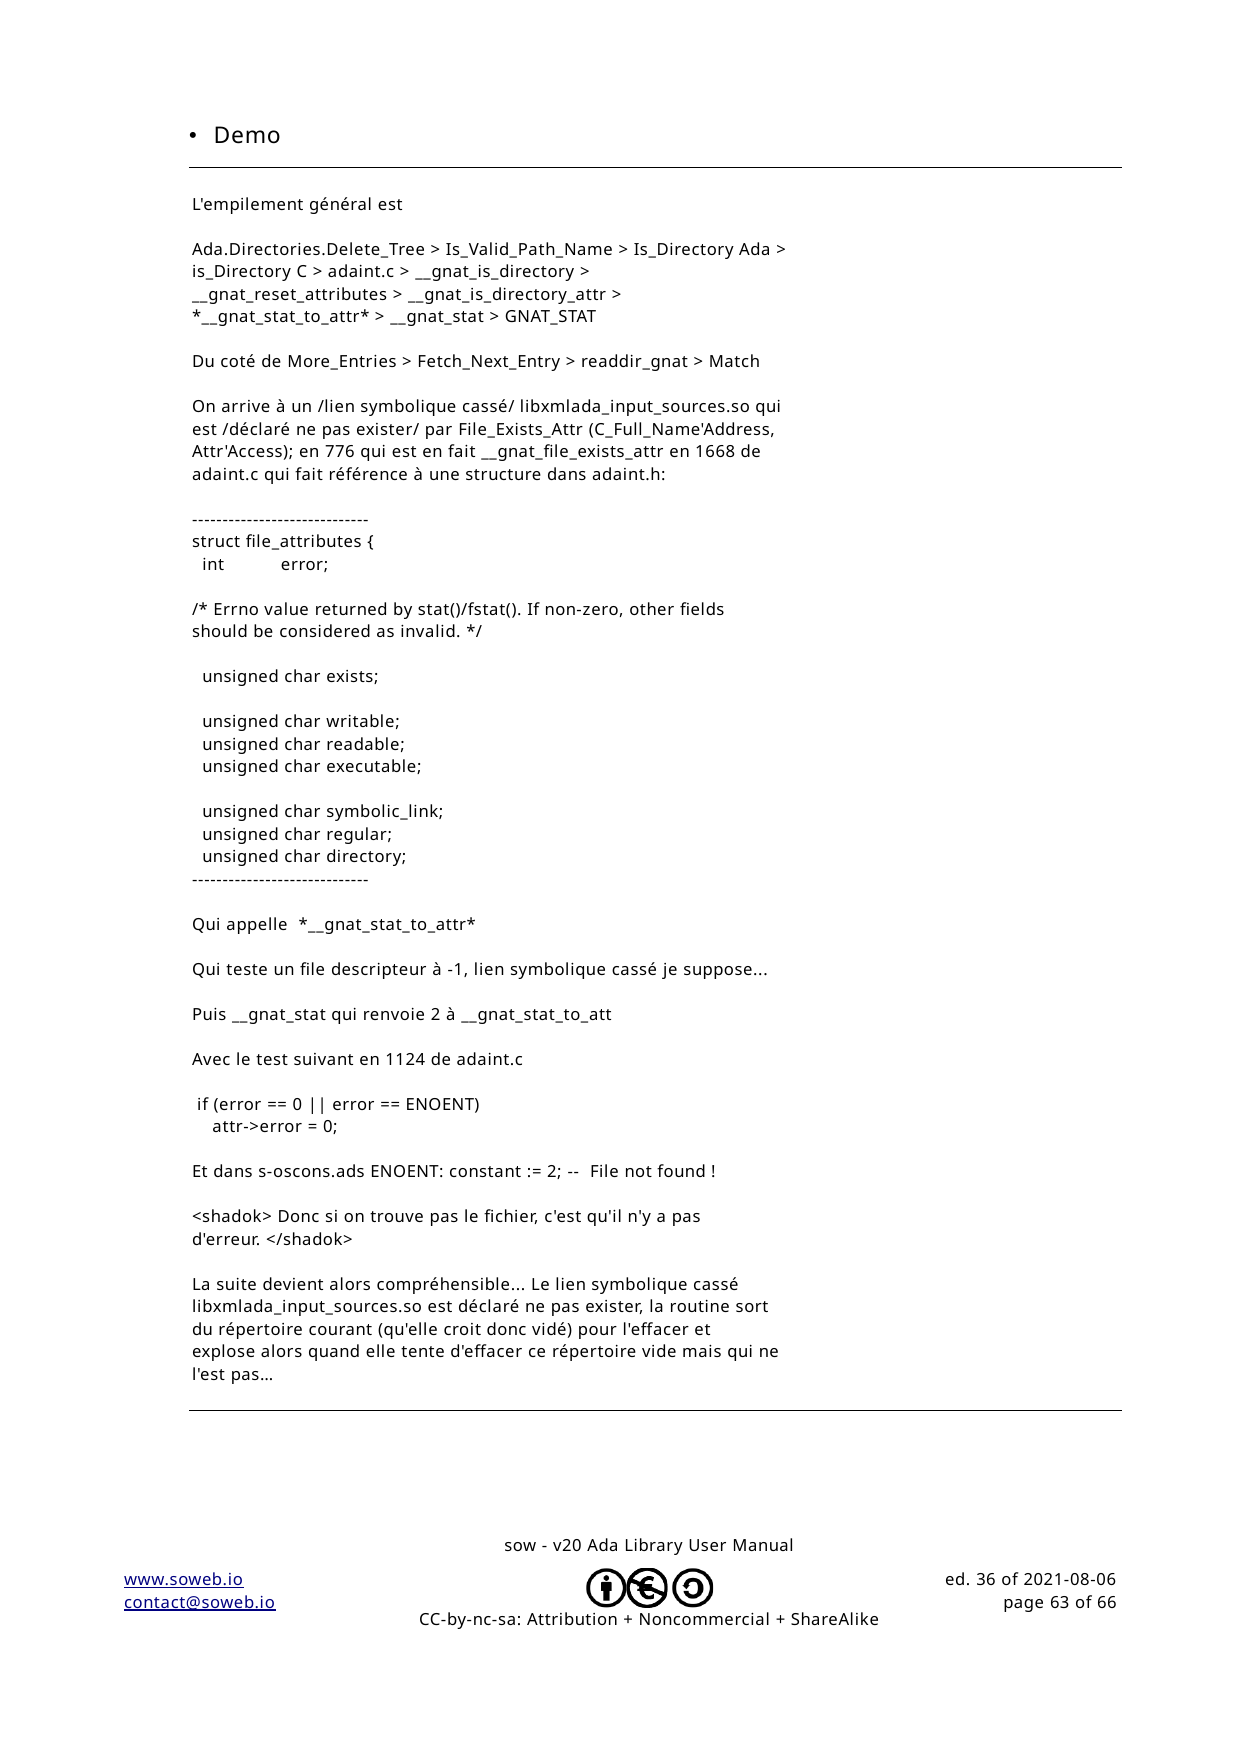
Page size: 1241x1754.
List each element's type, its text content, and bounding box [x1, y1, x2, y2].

list unsigned char executable; [189, 752, 1122, 778]
list Qui teste un file descripteur à -1, lien symbolique cassé je suppose... [189, 954, 1122, 980]
list __gnat_reset_attributes > __gnat_is_directory_attr > [189, 279, 1122, 302]
list Puis __gnat_stat qui renvoie 2 à __gnat_stat_to_att [189, 999, 1122, 1025]
list L'empilement général est [189, 168, 1122, 215]
list if (error == 0 || error == ENOENT) [189, 1089, 1122, 1112]
list unsigned char exists; [189, 662, 1122, 688]
list explose alors quand elle tente d'effacer ce répertoire vide mais qui ne [189, 1337, 1122, 1359]
list Et dans s-oscons.ads ENOENT: constant := 2; -- File not found ! [189, 1157, 1122, 1183]
list ----------------------------- [189, 504, 1122, 527]
list est /déclaré ne pas exister/ par File_Exists_Attr (C_Full_Name'Address, [189, 414, 1122, 437]
list Avec le test suivant en 1124 de adaint.c [189, 1044, 1122, 1070]
picture [585, 1568, 668, 1608]
list Du coté de More_Entries > Fetch_Next_Entry > readdir_gnat > Match [189, 347, 1122, 373]
list <shadok> Donc si on trouve pas le fichier, c'est qu'il n'y a pas [189, 1202, 1122, 1224]
list unsigned char readable; [189, 729, 1122, 752]
list Ada.Directories.Delete_Tree > Is_Valid_Path_Name > Is_Directory Ada > [189, 234, 1122, 257]
list unsigned char writable; [189, 707, 1122, 729]
list unsigned char regular; [189, 819, 1122, 842]
list d'erreur. </shadok> [189, 1224, 1122, 1250]
list *__gnat_stat_to_attr* > __gnat_stat > GNAT_STAT [189, 302, 1122, 328]
list du répertoire courant (qu'elle croit donc vidé) pour l'effacer et [189, 1314, 1122, 1337]
list ----------------------------- [189, 864, 1122, 890]
list should be considered as invalid. */ [189, 617, 1122, 643]
list Attr'Access); en 776 qui est en fait __gnat_file_exists_attr en 1668 de [189, 437, 1122, 459]
subtitle Demo [189, 118, 1122, 149]
list /* Errno value returned by stat()/fstat(). If non-zero, other fields [189, 594, 1122, 617]
list adaint.c qui fait référence à une structure dans adaint.h: [189, 459, 1122, 485]
list int error; [189, 549, 1122, 575]
picture [672, 1568, 714, 1608]
list On arrive à un /lien symbolique cassé/ libxmlada_input_sources.so qui [189, 392, 1122, 414]
list attr->error = 0; [189, 1112, 1122, 1138]
list La suite devient alors compréhensible... Le lien symbolique cassé [189, 1269, 1122, 1292]
list unsigned char symbolic_link; [189, 797, 1122, 819]
list unsigned char directory; [189, 842, 1122, 864]
list Qui appelle *__gnat_stat_to_attr* [189, 909, 1122, 935]
list is_Directory C > adaint.c > __gnat_is_directory > [189, 257, 1122, 279]
list l'est pas… [189, 1359, 1122, 1410]
list libxmlada_input_sources.so est déclaré ne pas exister, la routine sort [189, 1292, 1122, 1314]
list struct file_attributes { [189, 527, 1122, 549]
